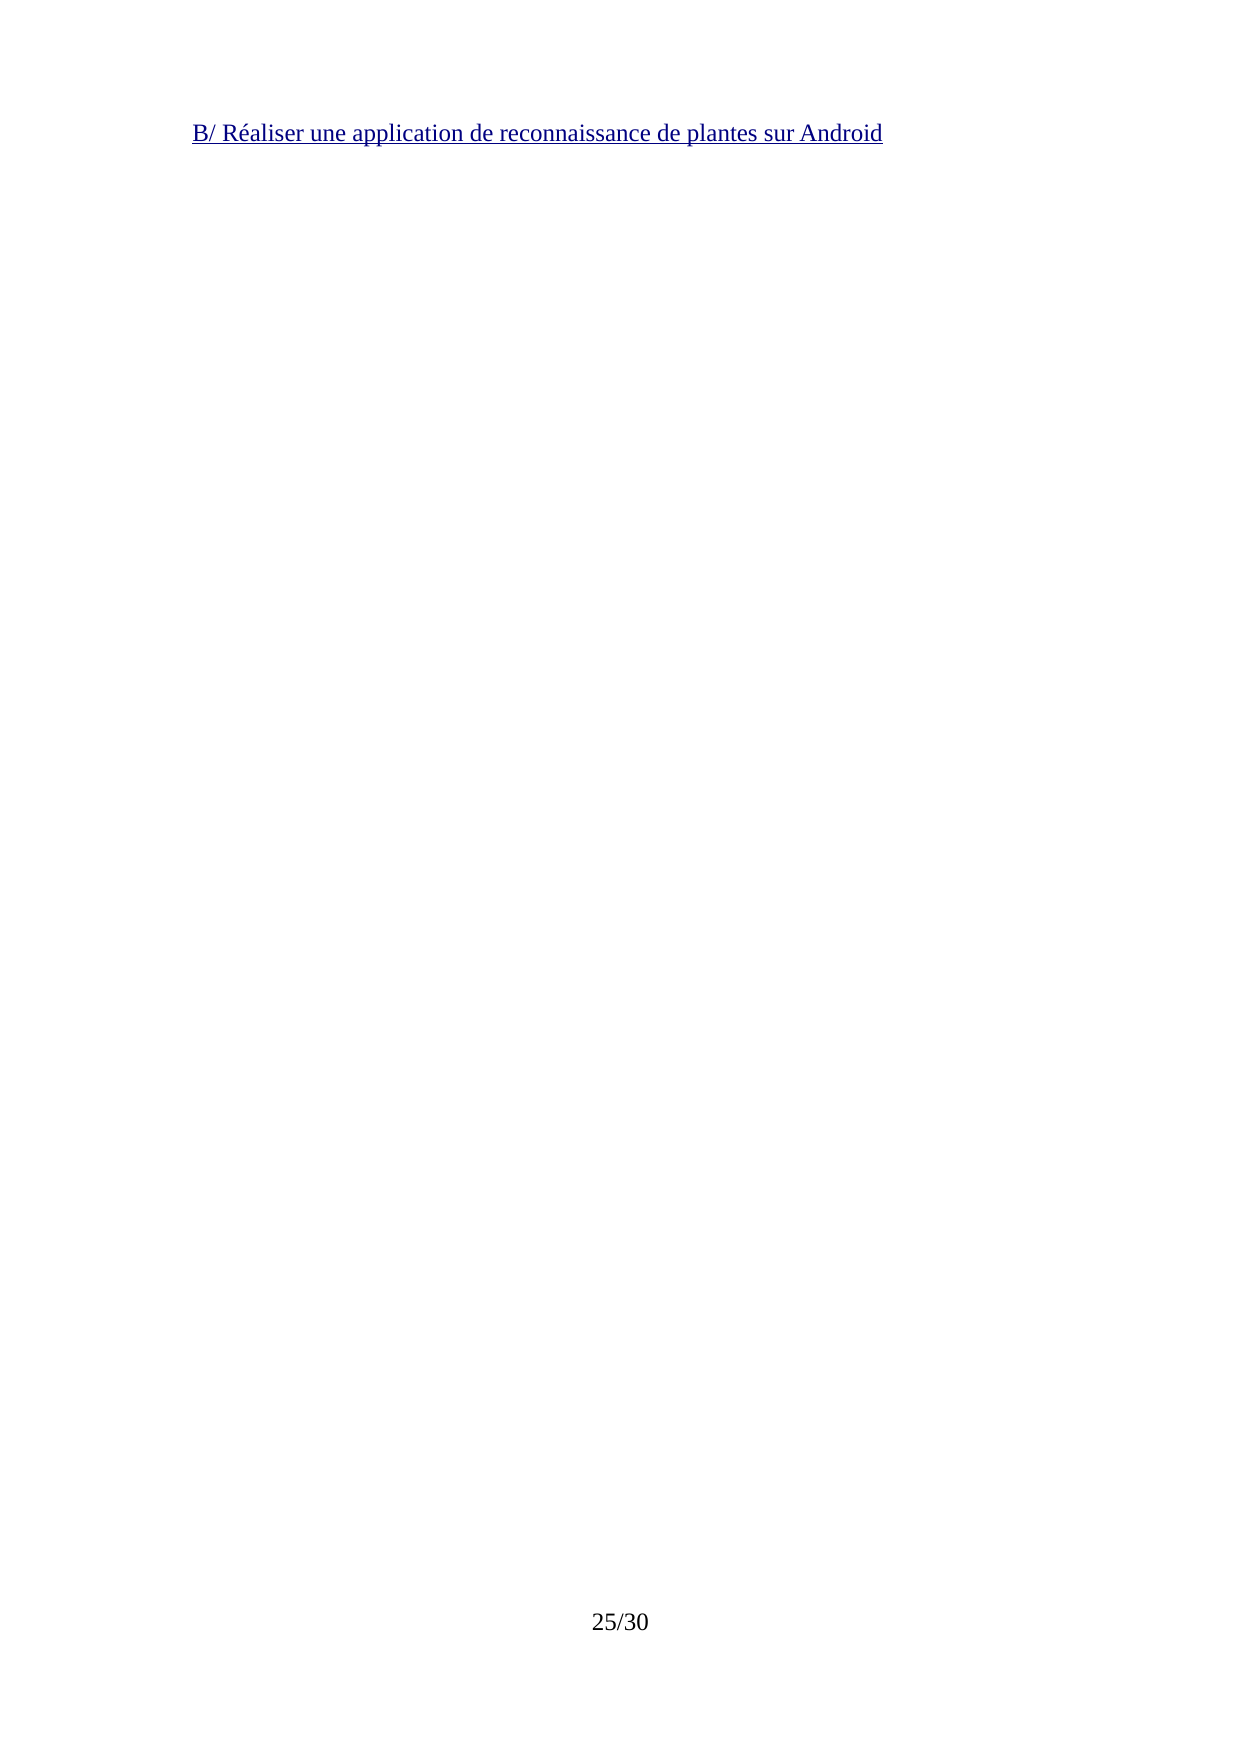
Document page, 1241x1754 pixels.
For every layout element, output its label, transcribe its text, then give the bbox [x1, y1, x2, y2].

text B/ Réaliser une application de reconnaissance de plantes sur Android [118, 118, 1122, 147]
